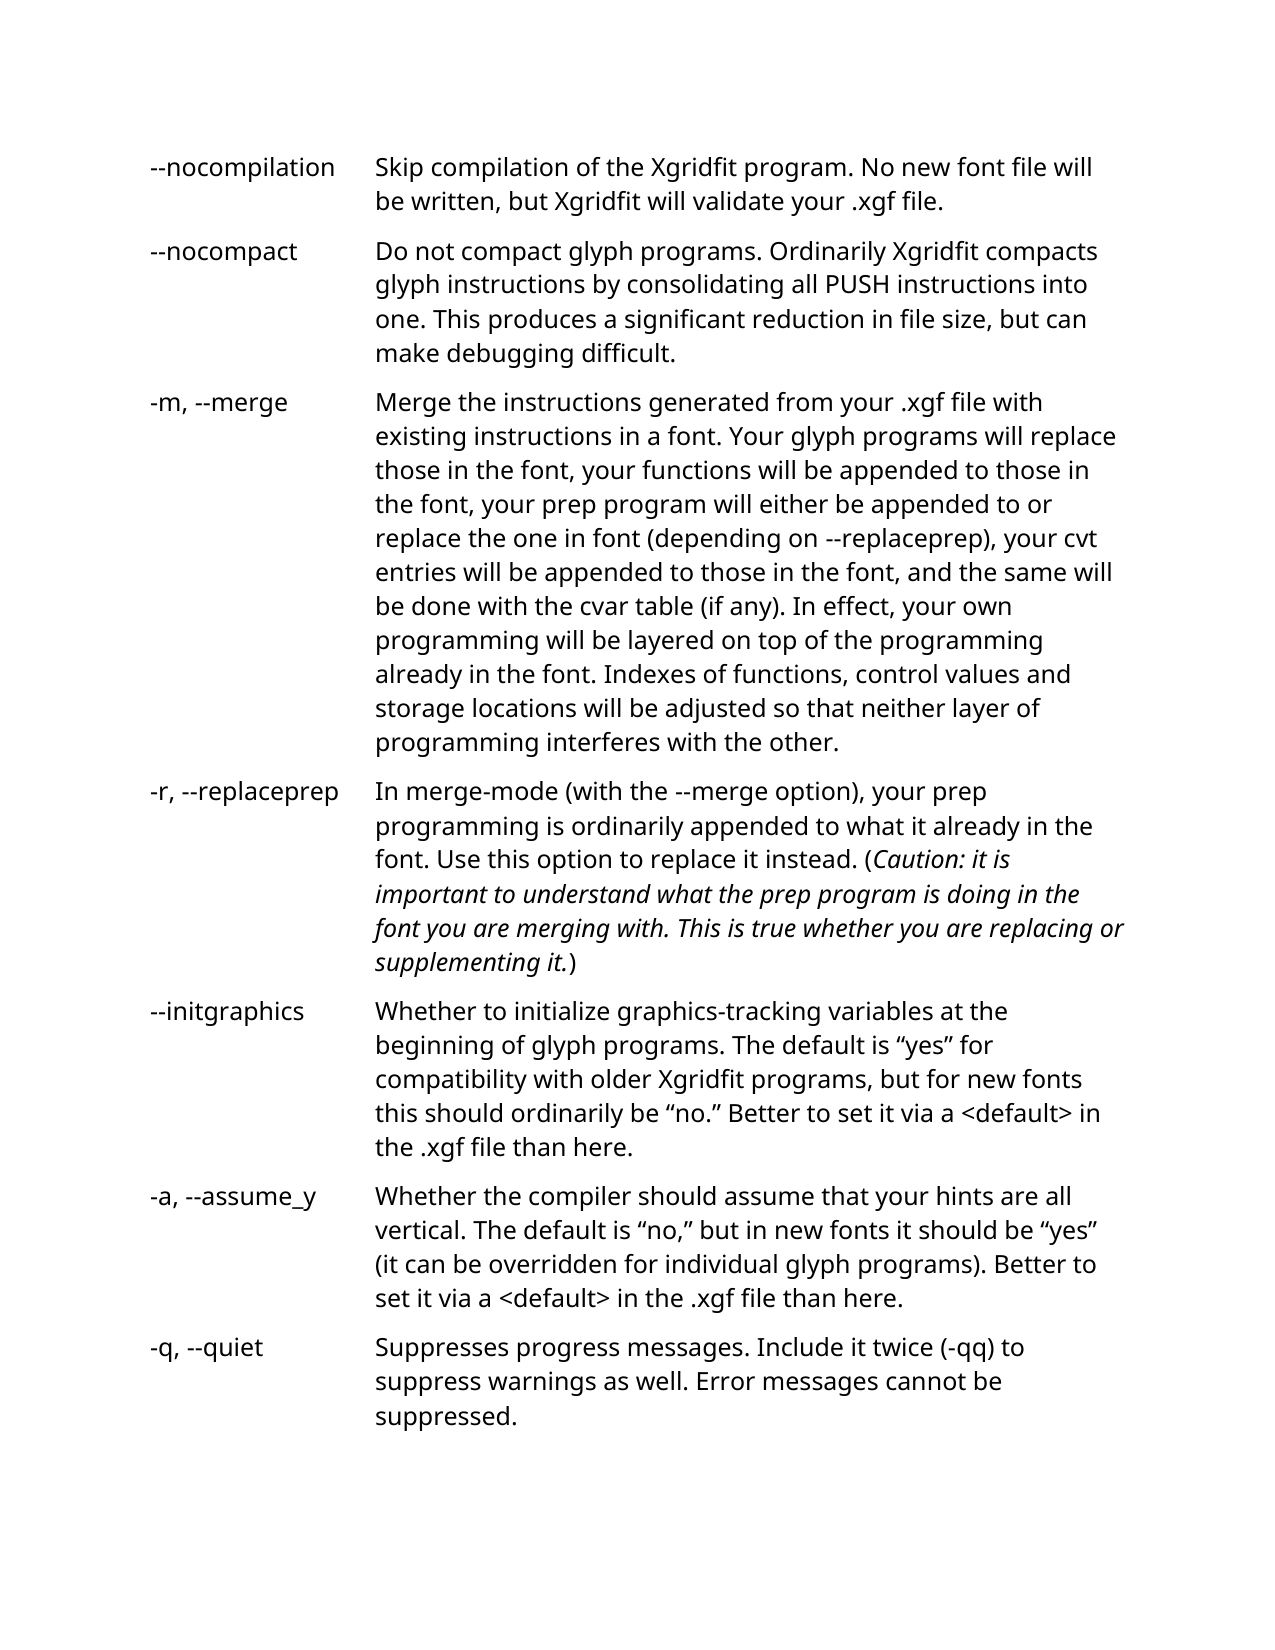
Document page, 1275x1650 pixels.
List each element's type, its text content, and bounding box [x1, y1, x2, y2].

list --initgraphics Whether to initialize graphics-tracking variables at the beginning of glyph programs. The default is “yes” for compatibility with older Xgridfit programs, but for new fonts this should ordinarily be “no.” Better to set it via a <default> in the .xgf file than here. [150, 993, 1125, 1164]
list --nocompact Do not compact glyph programs. Ordinarily Xgridfit compacts glyph instructions by consolidating all PUSH instructions into one. This produces a significant reduction in file size, but can make debugging difficult. [150, 233, 1125, 369]
list --nocompilation Skip compilation of the Xgridfit program. No new font file will be written, but Xgridfit will validate your .xgf file. [150, 150, 1125, 218]
list -q, --quiet Suppresses progress messages. Include it twice (-qq) to suppress warnings as well. Error messages cannot be suppressed. [150, 1330, 1125, 1432]
list -a, --assume_y Whether the compiler should assume that your hints are all vertical. The default is “no,” but in new fonts it should be “yes” (it can be overridden for individual glyph programs). Better to set it via a <default> in the .xgf file than here. [150, 1179, 1125, 1315]
list -m, --merge Merge the instructions generated from your .xgf file with existing instructions in a font. Your glyph programs will replace those in the font, your functions will be appended to those in the font, your prep program will either be appended to or replace the one in font (depending on ‑‑replaceprep), your cvt entries will be appended to those in the font, and the same will be done with the cvar table (if any). In effect, your own programming will be layered on top of the programming already in the font. Indexes of functions, control values and storage locations will be adjusted so that neither layer of programming interferes with the other. [150, 384, 1125, 759]
list -r, --replaceprep In merge-mode (with the ‑‑merge option), your prep programming is ordinarily appended to what it already in the font. Use this option to replace it instead. (Caution: it is important to understand what the prep program is doing in the font you are merging with. This is true whether you are replacing or supplementing it.) [150, 774, 1125, 978]
